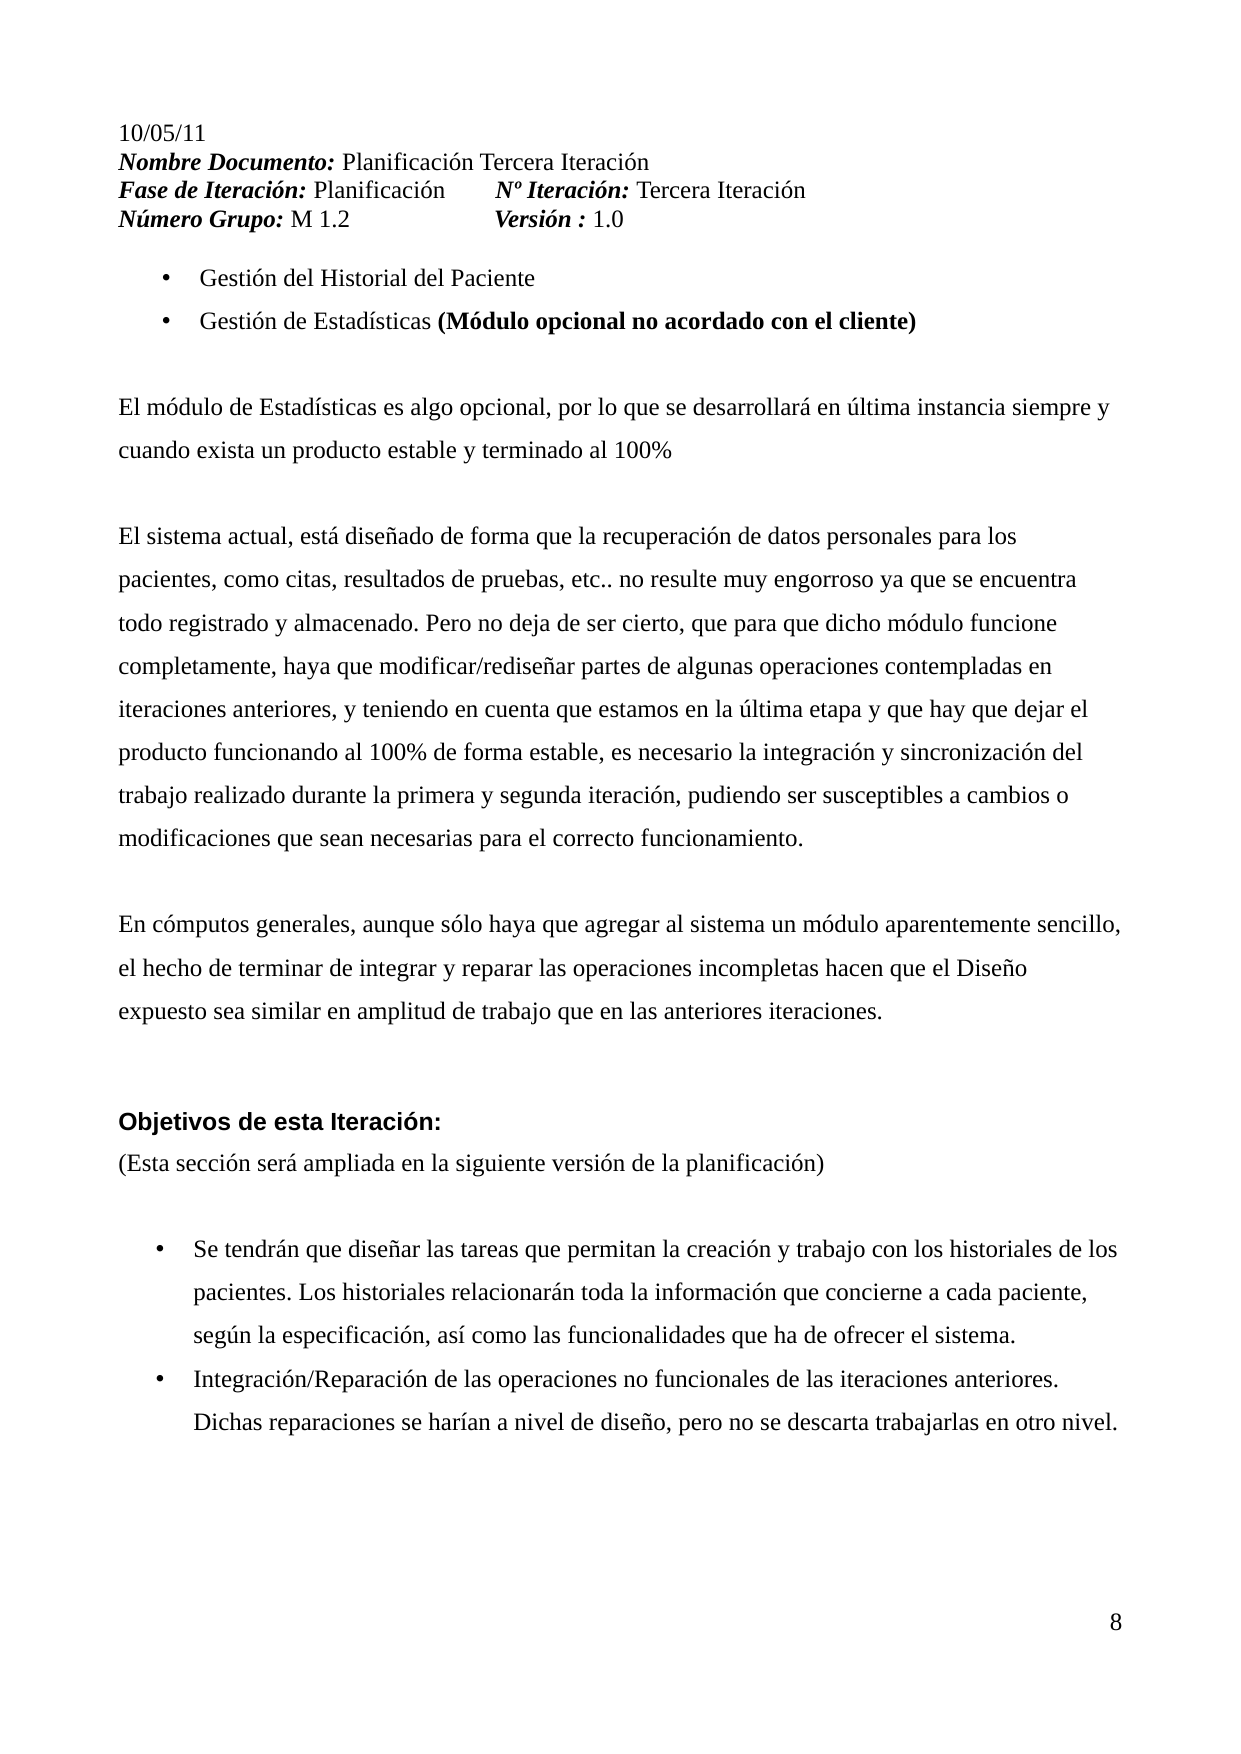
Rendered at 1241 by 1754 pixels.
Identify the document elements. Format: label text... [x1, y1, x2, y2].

list Gestión de Estadísticas (Módulo opcional no acordado con el cliente) [162, 306, 1122, 334]
text (Esta sección será ampliada en la siguiente versión de la planificación) [118, 1148, 1122, 1220]
subtitle Objetivos de esta Iteración: [118, 1107, 1122, 1136]
text El sistema actual, está diseñado de forma que la recuperación de datos personales para los pacientes, como citas, resultados de pruebas, etc.. no resulte muy engorroso ya que se encuentra todo registrado y almacenado. Pero no deja de ser cierto, que para que dicho módulo funcione completamente, haya que modificar/rediseñar partes de algunas operaciones contempladas en iteraciones anteriores, y teniendo en cuenta que estamos en la última etapa y que hay que dejar el producto funcionando al 100% de forma estable, es necesario la integración y sincronización del trabajo realizado durante la primera y segunda iteración, pudiendo ser susceptibles a cambios o modificaciones que sean necesarias para el correcto funcionamiento. [118, 521, 1122, 852]
list Gestión del Historial del Paciente [162, 263, 1122, 291]
text En cómputos generales, aunque sólo haya que agregar al sistema un módulo aparentemente sencillo, el hecho de terminar de integrar y reparar las operaciones incompletas hacen que el Diseño expuesto sea similar en amplitud de trabajo que en las anteriores iteraciones. [118, 909, 1122, 1024]
list Se tendrán que diseñar las tareas que permitan la creación y trabajo con los historiales de los pacientes. Los historiales relacionarán toda la información que concierne a cada paciente, según la especificación, así como las funcionalidades que ha de ofrecer el sistema. [156, 1234, 1122, 1349]
list Integración/Reparación de las operaciones no funcionales de las iteraciones anteriores. Dichas reparaciones se harían a nivel de diseño, pero no se descarta trabajarlas en otro nivel. [156, 1364, 1122, 1436]
text El módulo de Estadísticas es algo opcional, por lo que se desarrollará en última instancia siempre y cuando exista un producto estable y terminado al 100% [118, 392, 1122, 464]
